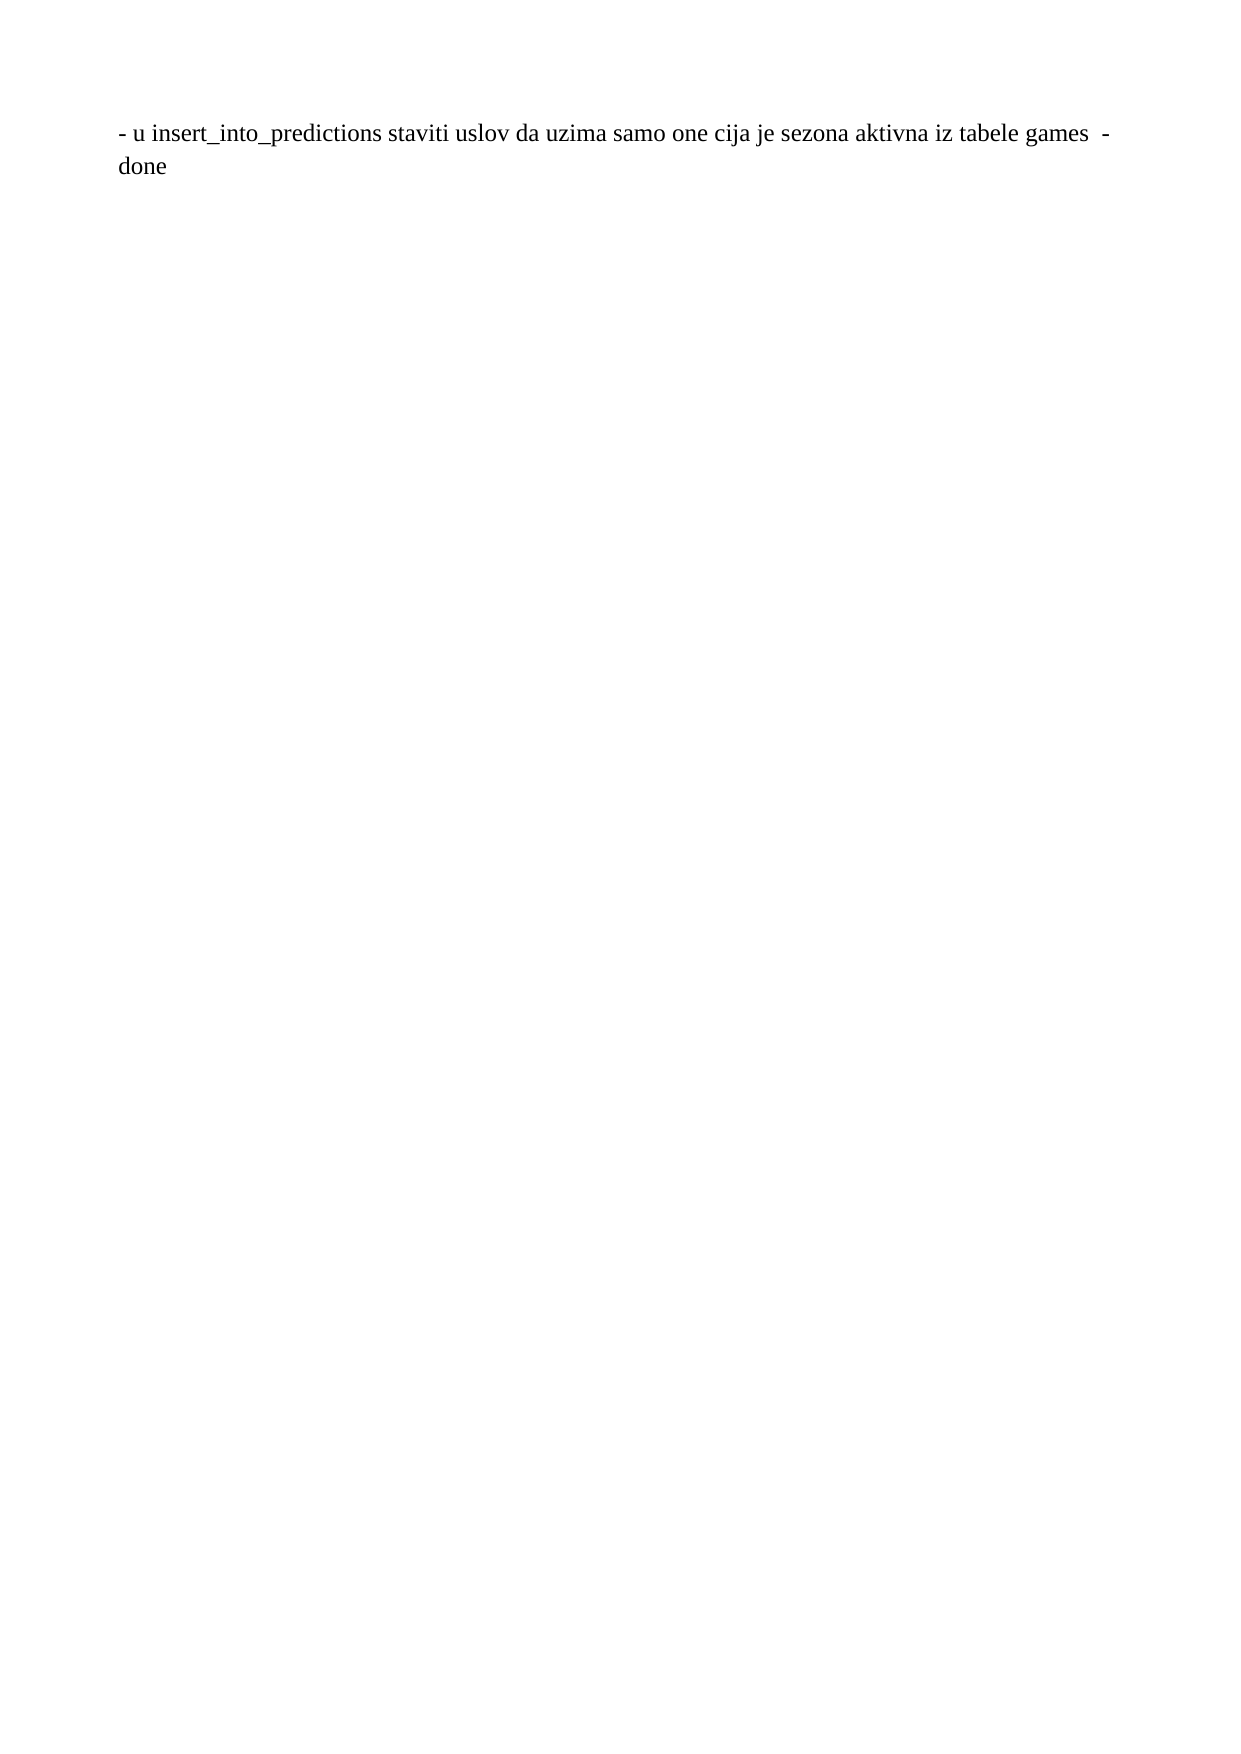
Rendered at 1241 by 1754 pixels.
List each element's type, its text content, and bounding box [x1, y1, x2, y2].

text - u insert_into_predictions staviti uslov da uzima samo one cija je sezona aktivna iz tabele games -done [118, 118, 1122, 180]
